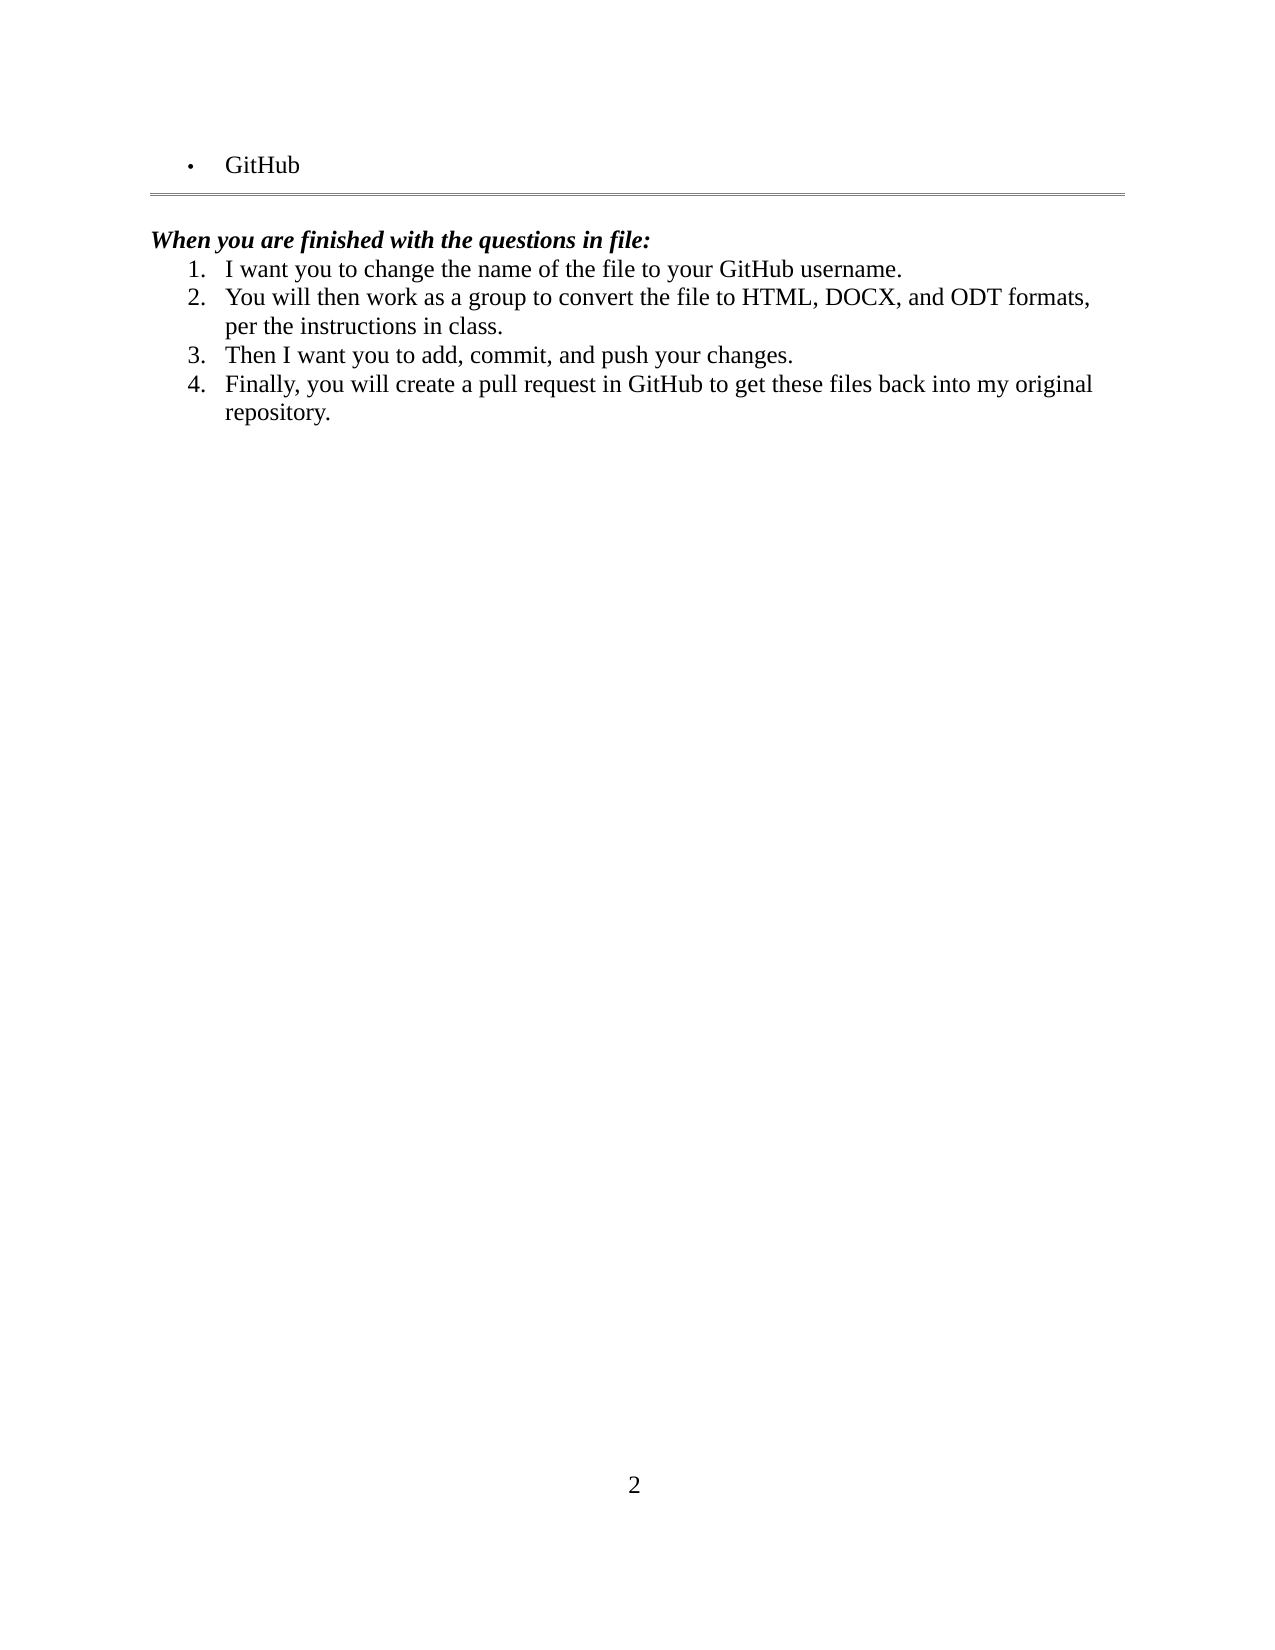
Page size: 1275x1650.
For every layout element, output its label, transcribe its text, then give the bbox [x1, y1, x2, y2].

list I want you to change the name of the file to your GitHub username. [187, 254, 1125, 282]
list You will then work as a group to convert the file to HTML, DOCX, and ODT formats, per the instructions in class. [187, 282, 1125, 340]
text When you are finished with the questions in file: [150, 225, 1125, 254]
list Then I want you to add, commit, and push your changes. [187, 340, 1125, 369]
list Finally, you will create a pull request in GitHub to get these files back into my original repository. [187, 369, 1125, 426]
list GitHub [187, 150, 1125, 179]
